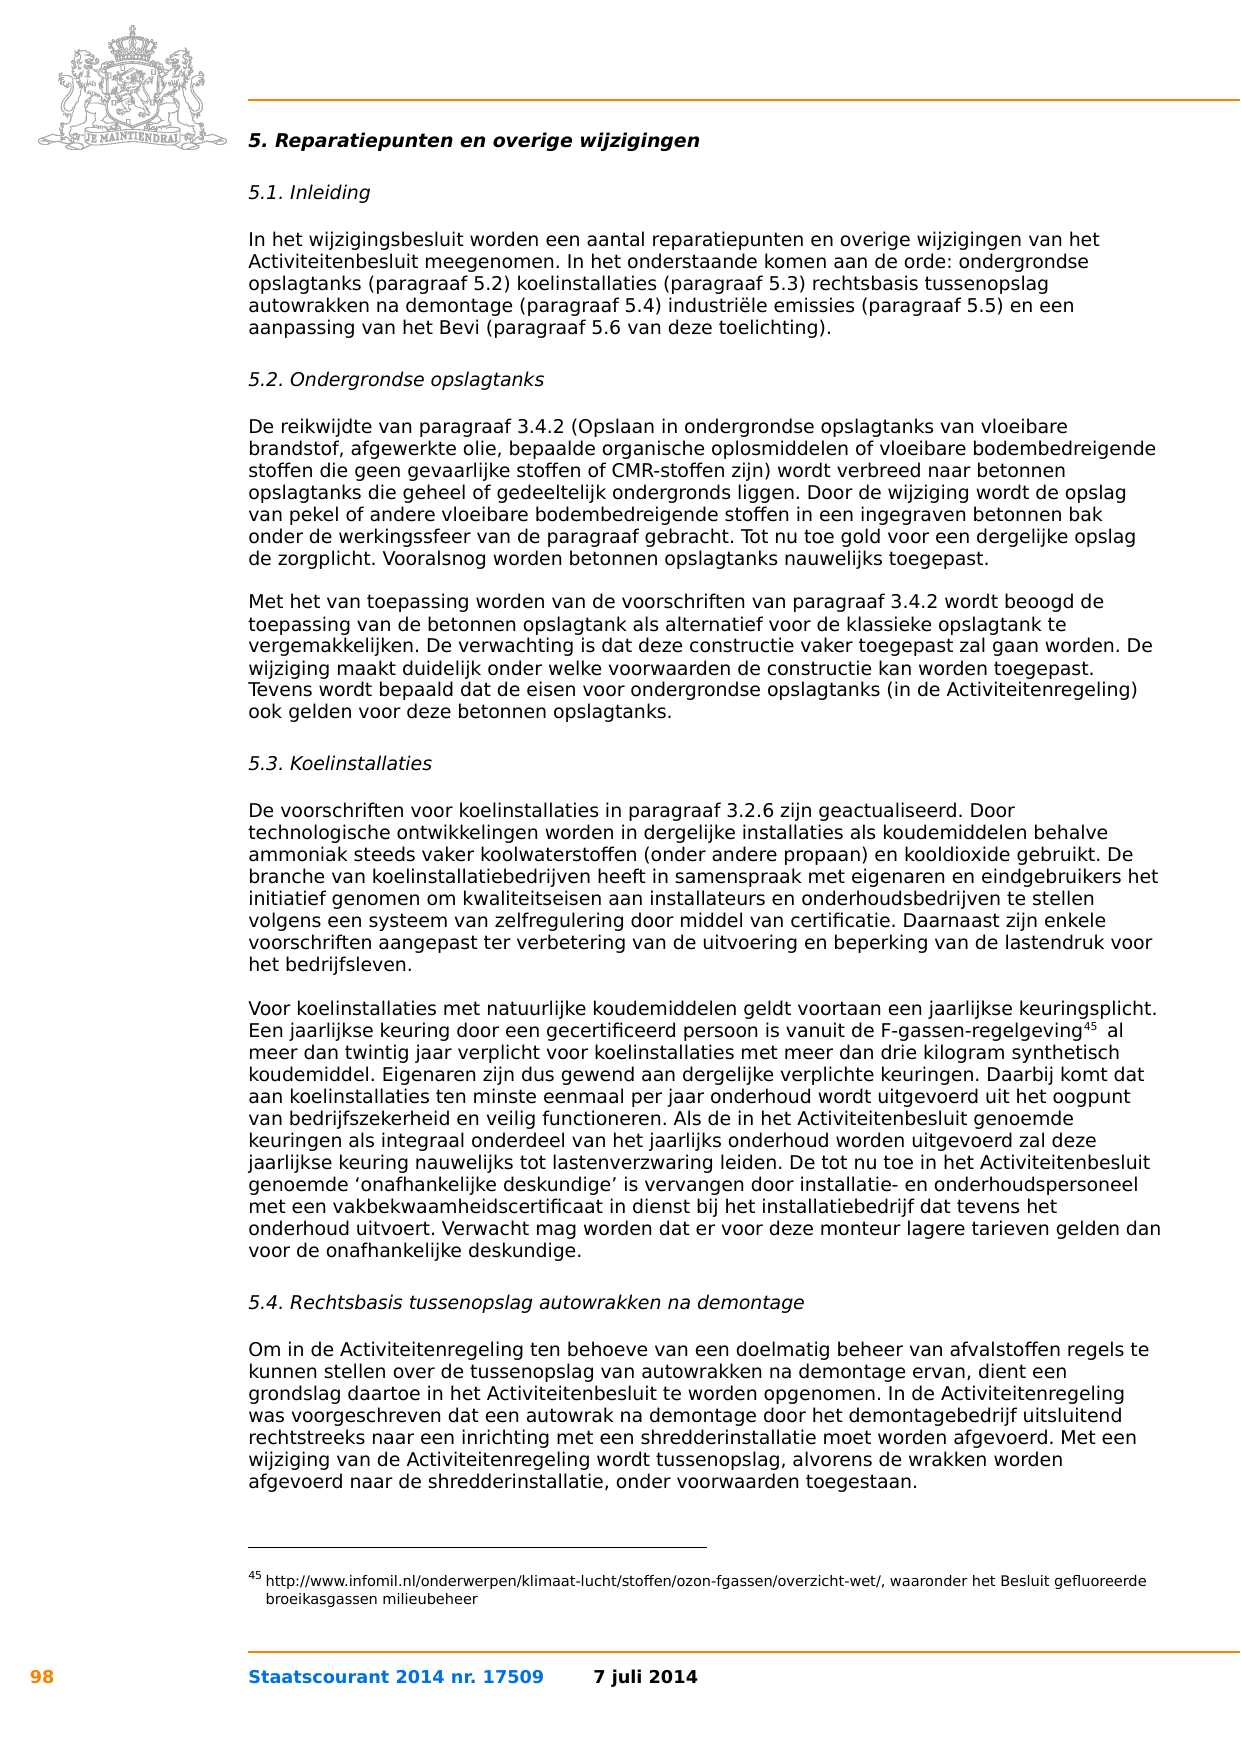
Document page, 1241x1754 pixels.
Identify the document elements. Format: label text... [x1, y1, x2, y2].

text Met het van toepassing worden van de voorschriften van paragraaf 3.4.2 wordt beoogd de toepassing van de betonnen opslagtank als alternatief voor de klassieke opslagtank te vergemakkelijken. De verwachting is dat deze constructie vaker toegepast zal gaan worden. De wijziging maakt duidelijk onder welke voorwaarden de constructie kan worden toegepast. Tevens wordt bepaald dat de eisen voor ondergrondse opslagtanks (in de Activiteitenregeling) ook gelden voor deze betonnen opslagtanks. [248, 591, 1163, 723]
subtitle 5.4. Rechtsbasis tussenopslag autowrakken na demontage [248, 1292, 1163, 1314]
picture [38, 25, 227, 150]
text De reikwijdte van paragraaf 3.4.2 (Opslaan in ondergrondse opslagtanks van vloeibare brandstof, afgewerkte olie, bepaalde organische oplosmiddelen of vloeibare bodembedreigende stoffen die geen gevaarlijke stoffen of CMR-stoffen zijn) wordt verbreed naar betonnen opslagtanks die geheel of gedeeltelijk ondergronds liggen. Door de wijziging wordt de opslag van pekel of andere vloeibare bodembedreigende stoffen in een ingegraven betonnen bak onder de werkingssfeer van de paragraaf gebracht. Tot nu toe gold voor een dergelijke opslag de zorgplicht. Vooralsnog worden betonnen opslagtanks nauwelijks toegepast. [248, 416, 1163, 569]
subtitle 5. Reparatiepunten en overige wijzigingen [248, 130, 1163, 152]
text http://www.infomil.nl/onderwerpen/klimaat-lucht/stoffen/ozon-fgassen/overzicht-wet/, waaronder het Besluit gefluoreerde broeikasgassen milieubeheer [248, 1569, 1163, 1608]
text De voorschriften voor koelinstallaties in paragraaf 3.2.6 zijn geactualiseerd. Door technologische ontwikkelingen worden in dergelijke installaties als koudemiddelen behalve ammoniak steeds vaker koolwaterstoffen (onder andere propaan) en kooldioxide gebruikt. De branche van koelinstallatiebedrijven heeft in samenspraak met eigenaren en eindgebruikers het initiatief genomen om kwaliteitseisen aan installateurs en onderhoudsbedrijven te stellen volgens een systeem van zelfregulering door middel van certificatie. Daarnaast zijn enkele voorschriften aangepast ter verbetering van de uitvoering en beperking van de lastendruk voor het bedrijfsleven. [248, 800, 1163, 976]
text Voor koelinstallaties met natuurlijke koudemiddelen geldt voortaan een jaarlijkse keuringsplicht. Een jaarlijkse keuring door een gecertificeerd persoon is vanuit de F-gassen-regelgeving al meer dan twintig jaar verplicht voor koelinstallaties met meer dan drie kilogram synthetisch koudemiddel. Eigenaren zijn dus gewend aan dergelijke verplichte keuringen. Daarbij komt dat aan koelinstallaties ten minste eenmaal per jaar onderhoud wordt uitgevoerd uit het oogpunt van bedrijfszekerheid en veilig functioneren. Als de in het Activiteitenbesluit genoemde keuringen als integraal onderdeel van het jaarlijks onderhoud worden uitgevoerd zal deze jaarlijkse keuring nauwelijks tot lastenverzwaring leiden. De tot nu toe in het Activiteitenbesluit genoemde ‘onafhankelijke deskundige’ is vervangen door installatie- en onderhoudspersoneel met een vakbekwaamheidscertificaat in dienst bij het installatiebedrijf dat tevens het onderhoud uitvoert. Verwacht mag worden dat er voor deze monteur lagere tarieven gelden dan voor de onafhankelijke deskundige. [248, 998, 1163, 1262]
subtitle 5.1. Inleiding [248, 182, 1163, 204]
subtitle 5.2. Ondergrondse opslagtanks [248, 369, 1163, 391]
text Om in de Activiteitenregeling ten behoeve van een doelmatig beheer van afvalstoffen regels te kunnen stellen over de tussenopslag van autowrakken na demontage ervan, dient een grondslag daartoe in het Activiteitenbesluit te worden opgenomen. In de Activiteitenregeling was voorgeschreven dat een autowrak na demontage door het demontagebedrijf uitsluitend rechtstreeks naar een inrichting met een shredderinstallatie moet worden afgevoerd. Met een wijziging van de Activiteitenregeling wordt tussenopslag, alvorens de wrakken worden afgevoerd naar de shredderinstallatie, onder voorwaarden toegestaan. [248, 1339, 1163, 1493]
text In het wijzigingsbesluit worden een aantal reparatiepunten en overige wijzigingen van het Activiteitenbesluit meegenomen. In het onderstaande komen aan de orde: ondergrondse opslagtanks (paragraaf 5.2) koelinstallaties (paragraaf 5.3) rechtsbasis tussenopslag autowrakken na demontage (paragraaf 5.4) industriële emissies (paragraaf 5.5) en een aanpassing van het Bevi (paragraaf 5.6 van deze toelichting). [248, 229, 1163, 339]
subtitle 5.3. Koelinstallaties [248, 753, 1163, 775]
